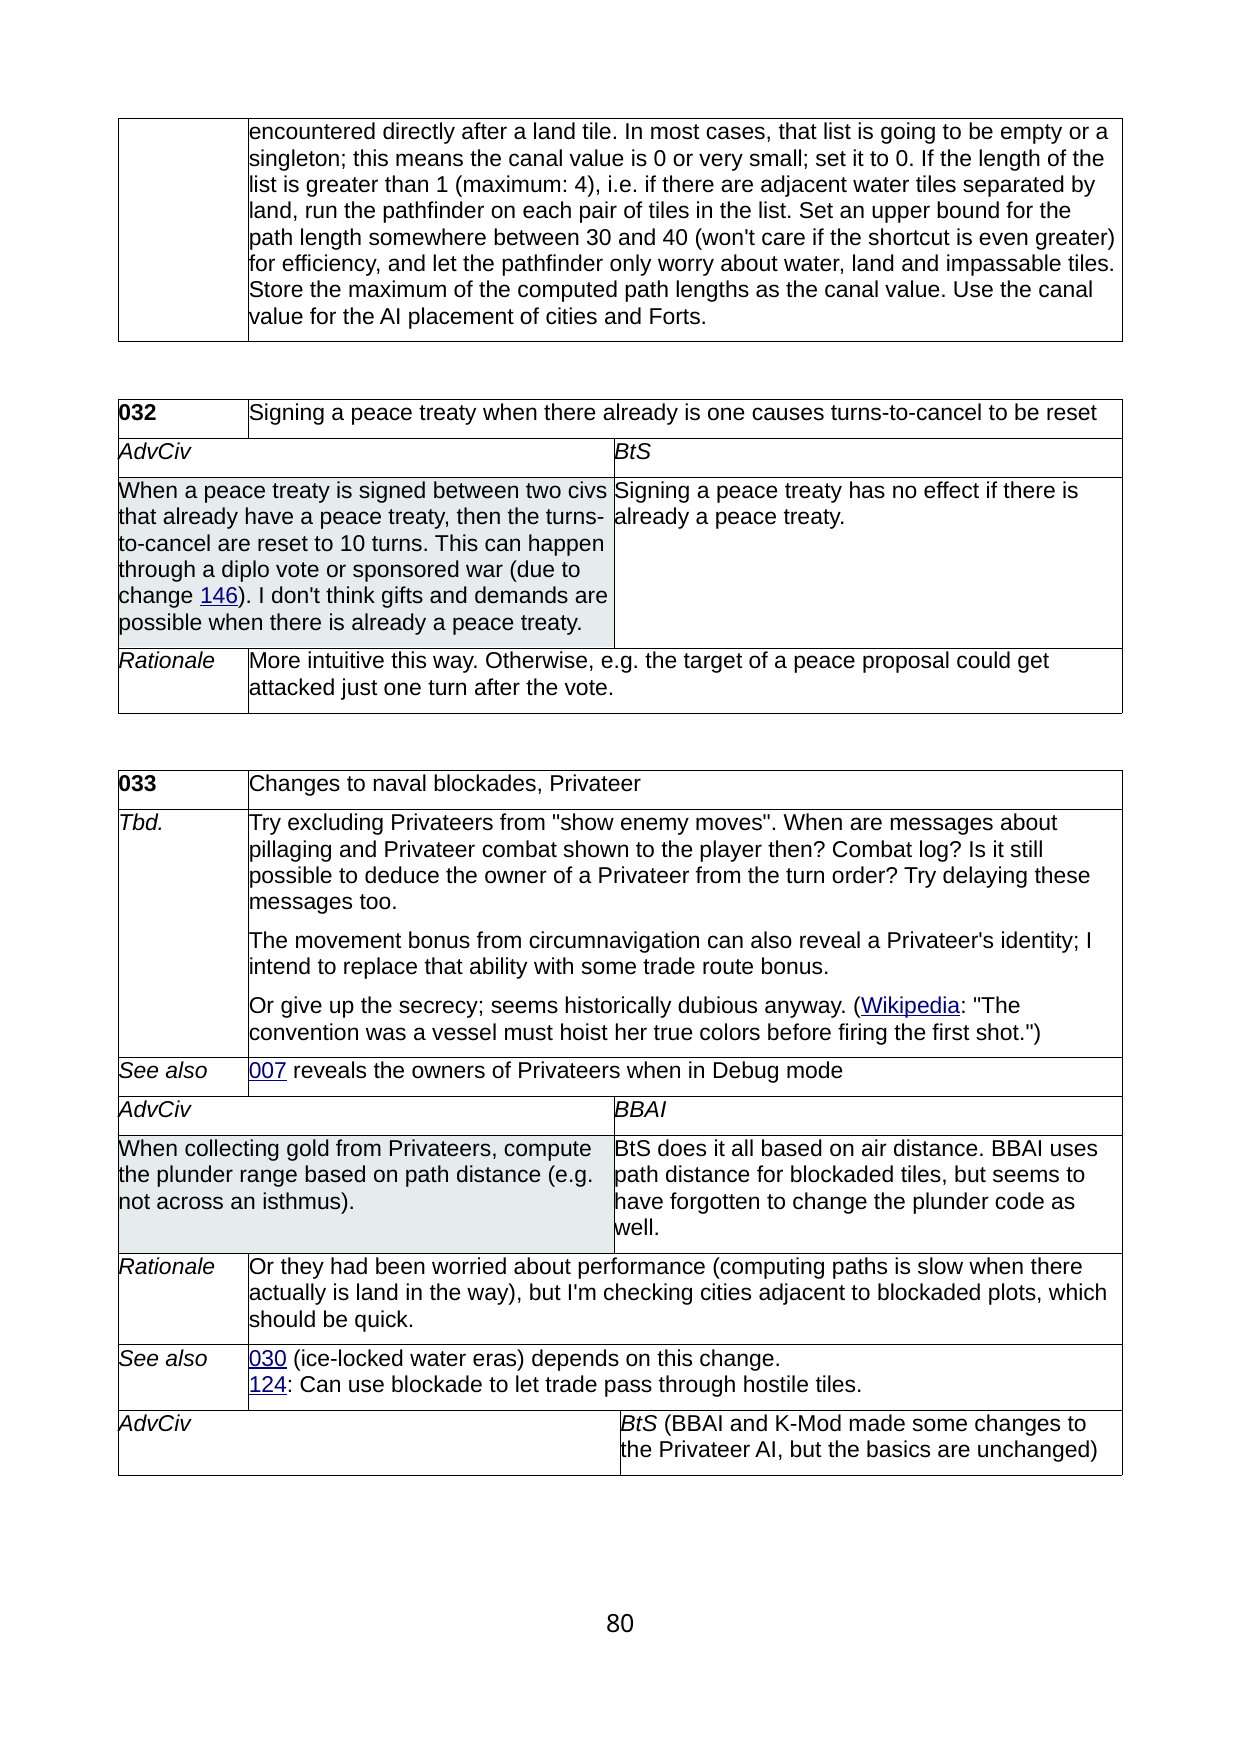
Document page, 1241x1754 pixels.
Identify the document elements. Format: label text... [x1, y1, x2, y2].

table_cell BBAI [615, 1097, 1122, 1135]
table_cell Or they had been worried about performance (computing paths is slow when there actually is land in the way), but I'm checking cities adjacent to blockaded plots, which should be quick. [249, 1254, 1122, 1344]
table_cell When collecting gold from Privateers, compute the plunder range based on path distance (e.g. not across an isthmus). [119, 1136, 614, 1253]
table_cell BtS does it all based on air distance. BBAI uses path distance for blockaded tiles, but seems to have forgotten to change the plunder code as well. [615, 1136, 1122, 1253]
table_cell BtS [615, 439, 1122, 477]
table_cell AdvCiv [119, 439, 614, 477]
table_header Changes to naval blockades, Privateer [249, 771, 1122, 809]
table_cell 007 reveals the owners of Privateers when in Debug mode [249, 1058, 1122, 1096]
table_header Signing a peace treaty when there already is one causes turns-to-cancel to be reset [249, 400, 1122, 438]
table_header 032 [119, 400, 248, 438]
table_cell encountered directly after a land tile. In most cases, that list is going to be empty or a singleton; this means the canal value is 0 or very small; set it to 0. If the length of the list is greater than 1 (maximum: 4), i.e. if there are adjacent water tiles separated by land, run the pathfinder on each pair of tiles in the list. Set an upper bound for the path length somewhere between 30 and 40 (won't care if the shortcut is even greater) for efficiency, and let the pathfinder only worry about water, land and impassable tiles. Store the maximum of the computed path lengths as the canal value. Use the canal value for the AI placement of cities and Forts. [249, 119, 1122, 341]
table_cell AdvCiv [119, 1097, 614, 1135]
table_cell [119, 119, 248, 341]
table_header 033 [119, 771, 248, 809]
table_cell Tbd. [119, 810, 248, 1057]
table_cell BtS (BBAI and K-Mod made some changes to the Privateer AI, but the basics are unchanged) [621, 1411, 1122, 1475]
table_cell See also [119, 1058, 248, 1096]
table_cell Rationale [119, 649, 248, 713]
table_cell AdvCiv [119, 1411, 620, 1475]
table_cell When a peace treaty is signed between two civs that already have a peace treaty, then the turns-to-cancel are reset to 10 turns. This can happen through a diplo vote or sponsored war (due to change 146). I don't think gifts and demands are possible when there is already a peace treaty. [119, 478, 614, 647]
table_cell 030 (ice-locked water eras) depends on this change. 124: Can use blockade to let trade pass through hostile tiles. [249, 1345, 1122, 1409]
table_cell Try excluding Privateers from "show enemy moves". When are messages about pillaging and Privateer combat shown to the player then? Combat log? Is it still possible to deduce the owner of a Privateer from the turn order? Try delaying these messages too. The movement bonus from circumnavigation can also reveal a Privateer's identity; I intend to replace that ability with some trade route bonus. Or give up the secrecy; seems historically dubious anyway. (Wikipedia: "The convention was a vessel must hoist her true colors before firing the first shot.") [249, 810, 1122, 1057]
table_cell Rationale [119, 1254, 248, 1344]
table_cell See also [119, 1345, 248, 1409]
table_cell More intuitive this way. Otherwise, e.g. the target of a peace proposal could get attacked just one turn after the vote. [249, 649, 1122, 713]
table_cell Signing a peace treaty has no effect if there is already a peace treaty. [615, 478, 1122, 647]
